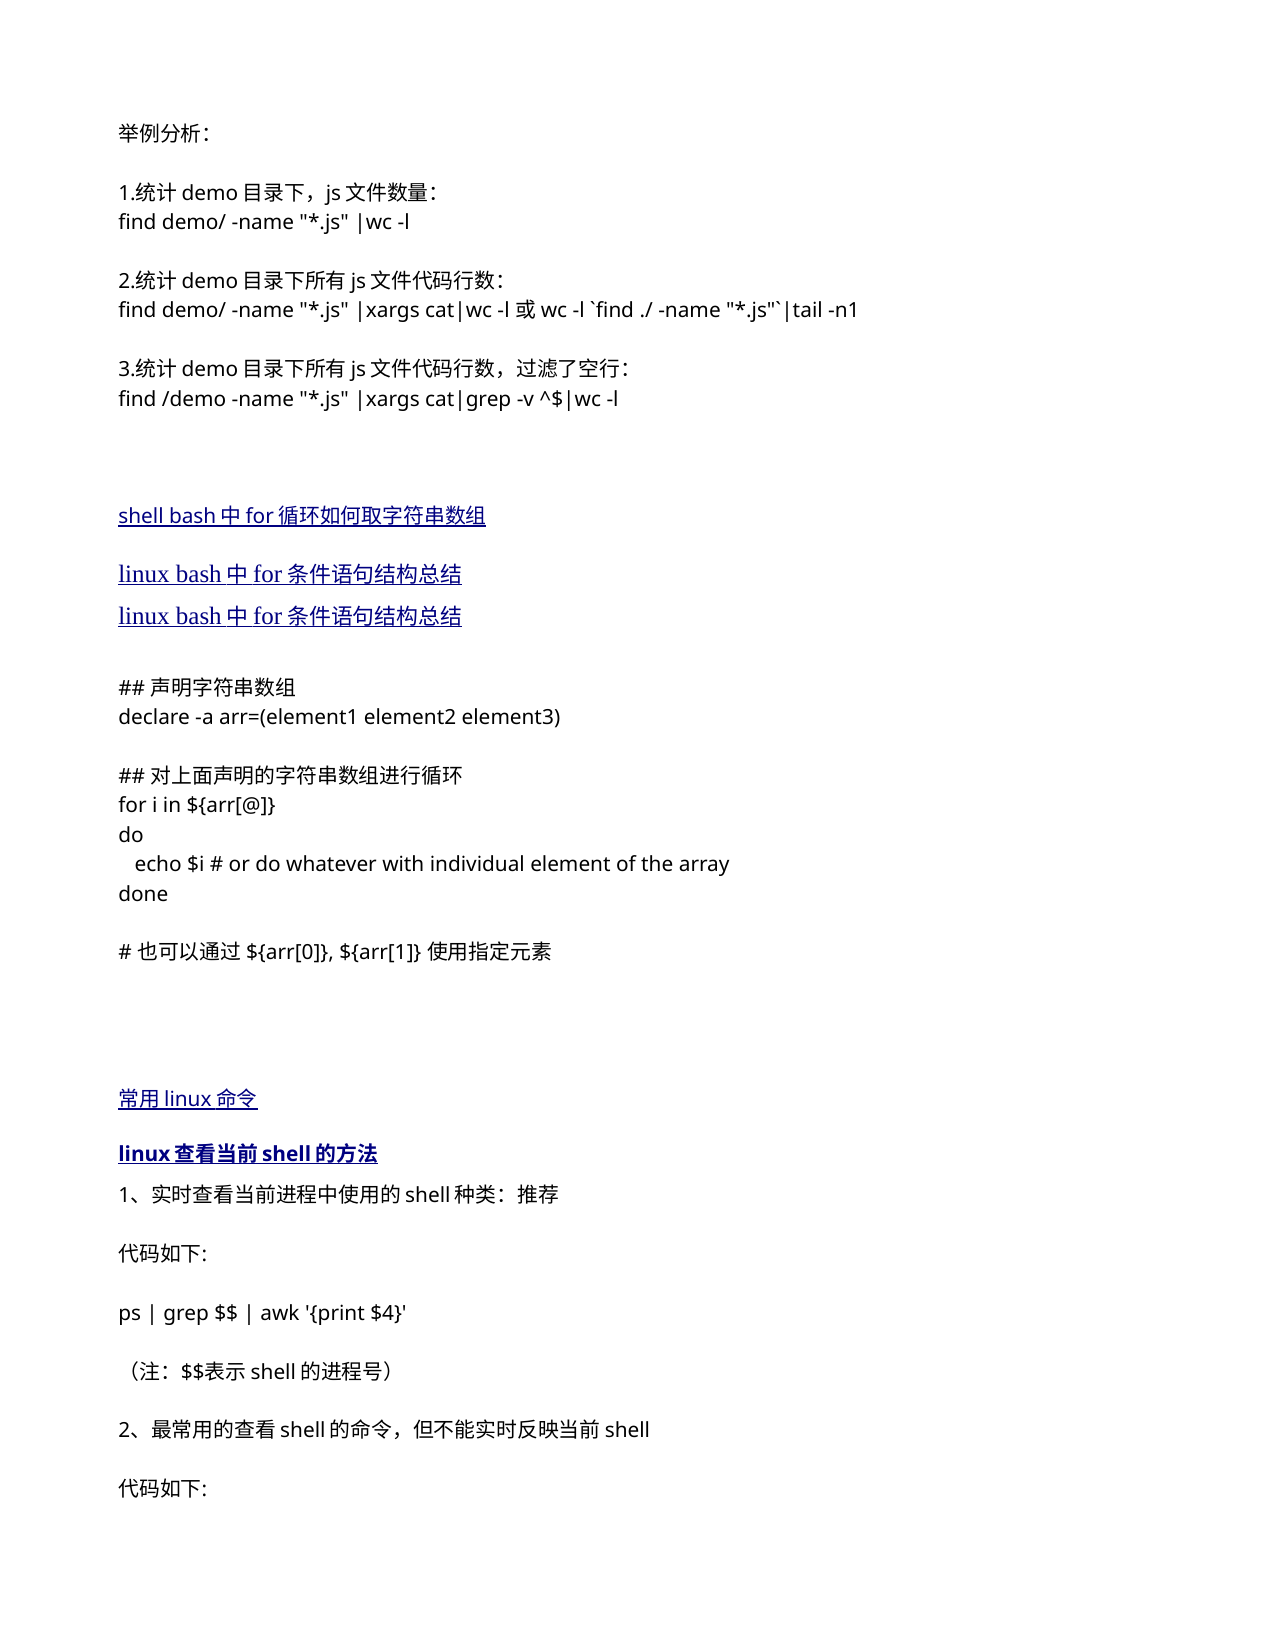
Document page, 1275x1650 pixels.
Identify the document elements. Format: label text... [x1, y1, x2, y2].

text 2.统计demo目录下所有js文件代码行数： [118, 265, 1157, 294]
text ## 对上面声明的字符串数组进行循环 [118, 760, 1157, 789]
text linux bash中for条件语句结构总结 [118, 559, 1157, 588]
text do [118, 819, 1157, 848]
text find demo/ -name "*.js" |wc -l [118, 206, 1157, 236]
text find demo/ -name "*.js" |xargs cat|wc -l 或 wc -l `find ./ -name "*.js"`|tail -n1 [118, 294, 1157, 324]
text ps | grep $$ | awk '{print $4}' [118, 1297, 1157, 1326]
text find /demo -name "*.js" |xargs cat|grep -v ^$|wc -l [118, 382, 1157, 412]
text 举例分析： [118, 118, 1157, 147]
text shell bash中for循环如何取字符串数组 [118, 500, 1157, 529]
text 1、实时查看当前进程中使用的shell种类：推荐 [118, 1179, 1157, 1209]
text 代码如下: [118, 1473, 1157, 1502]
text ## 声明字符串数组 [118, 672, 1157, 701]
text 2、最常用的查看shell的命令，但不能实时反映当前shell [118, 1414, 1157, 1444]
text （注：$$表示shell的进程号） [118, 1356, 1157, 1385]
text for i in ${arr[@]} [118, 789, 1157, 819]
text 代码如下: [118, 1238, 1157, 1267]
text 1.统计demo目录下，js文件数量： [118, 177, 1157, 206]
text linux bash中for条件语句结构总结 [118, 601, 1157, 630]
subtitle linux查看当前shell的方法 [118, 1137, 1157, 1167]
text done [118, 877, 1157, 907]
text 常用linux命令 [118, 1083, 1157, 1112]
text declare -a arr=(element1 element2 element3) [118, 701, 1157, 731]
text 3.统计demo目录下所有js文件代码行数，过滤了空行： [118, 353, 1157, 382]
text echo $i # or do whatever with individual element of the array [118, 848, 1157, 877]
text # 也可以通过 ${arr[0]}, ${arr[1]} 使用指定元素 [118, 936, 1157, 966]
